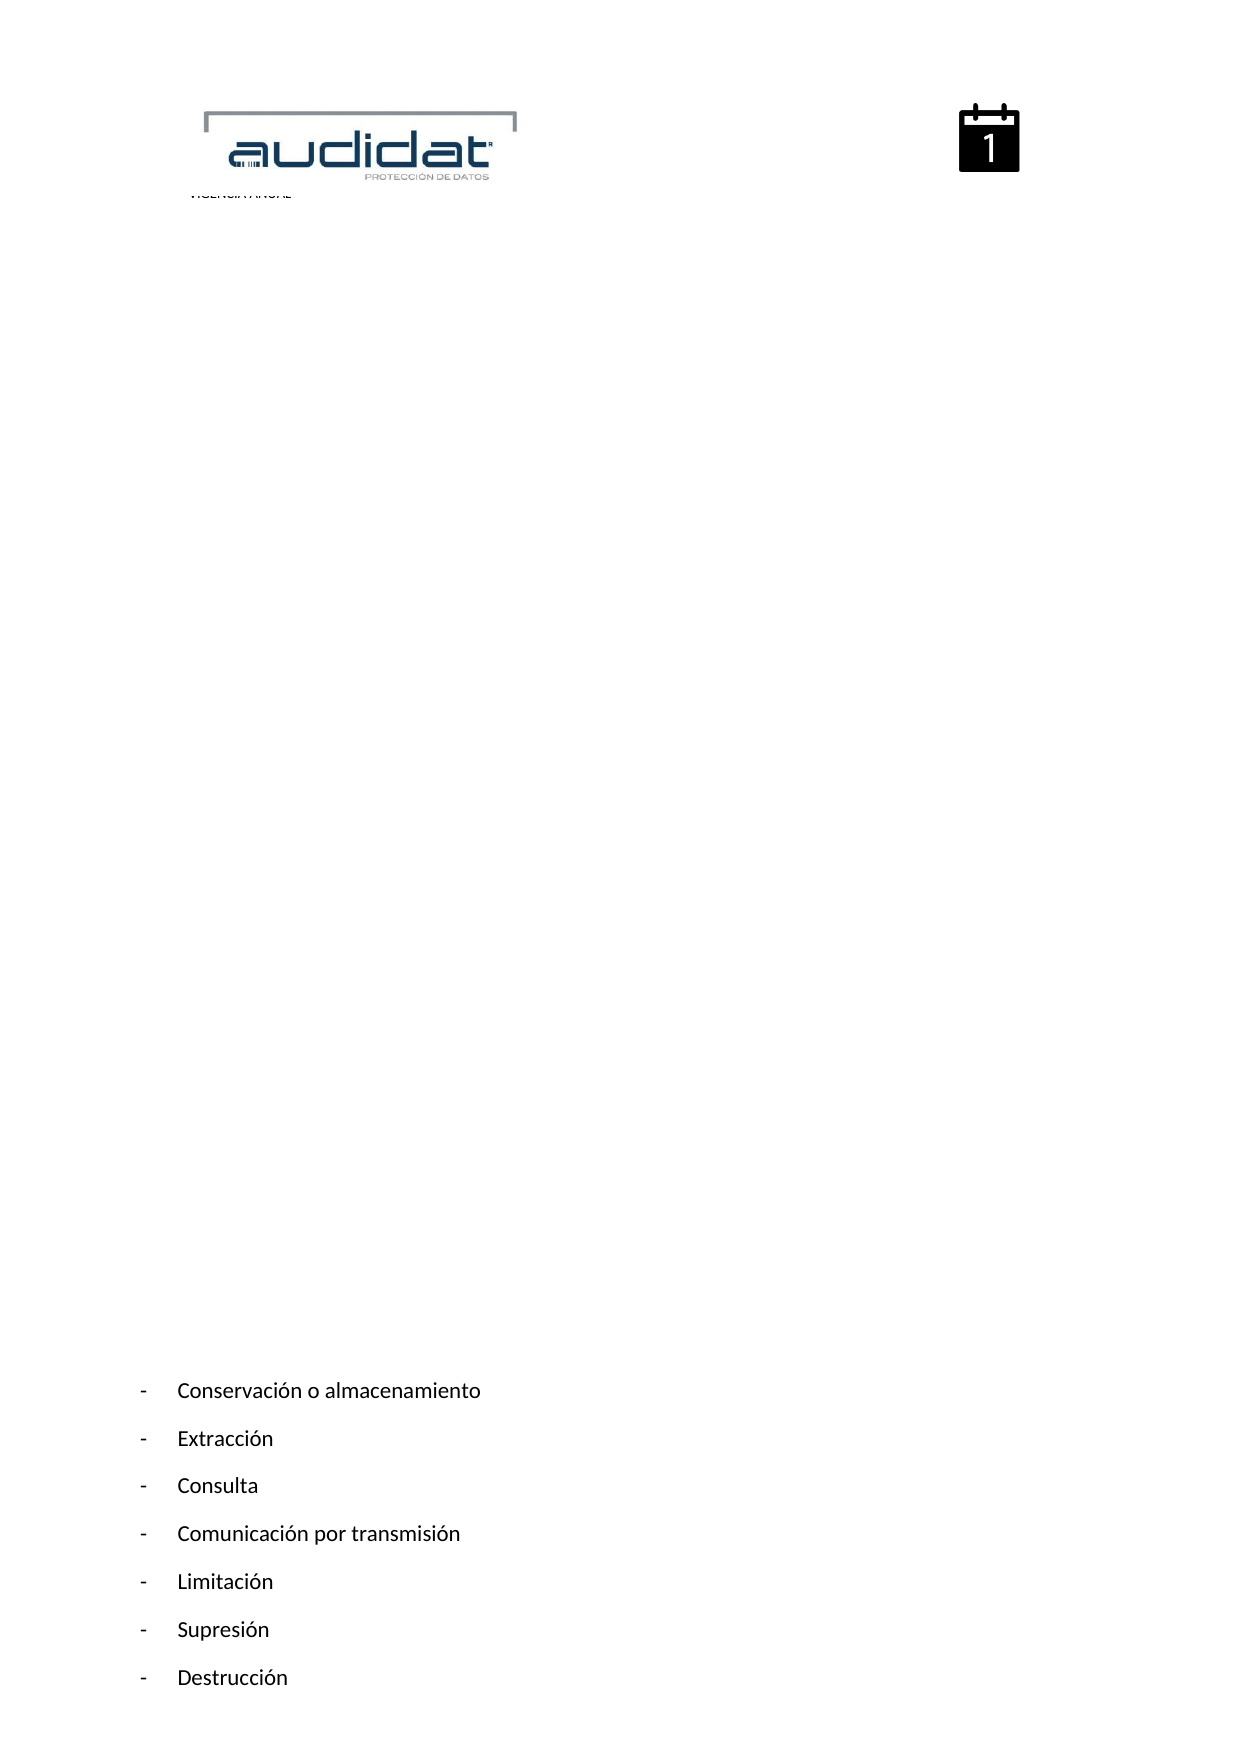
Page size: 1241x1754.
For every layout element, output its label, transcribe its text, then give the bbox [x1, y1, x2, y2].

list Extracción [140, 1424, 1064, 1452]
list Conservación o almacenamiento [140, 1376, 1064, 1404]
list Limitación [140, 1567, 1064, 1595]
list Supresión [140, 1615, 1064, 1643]
list Comunicación por transmisión [140, 1519, 1064, 1547]
list Consulta [140, 1472, 1064, 1499]
list Destrucción [140, 1663, 1064, 1691]
